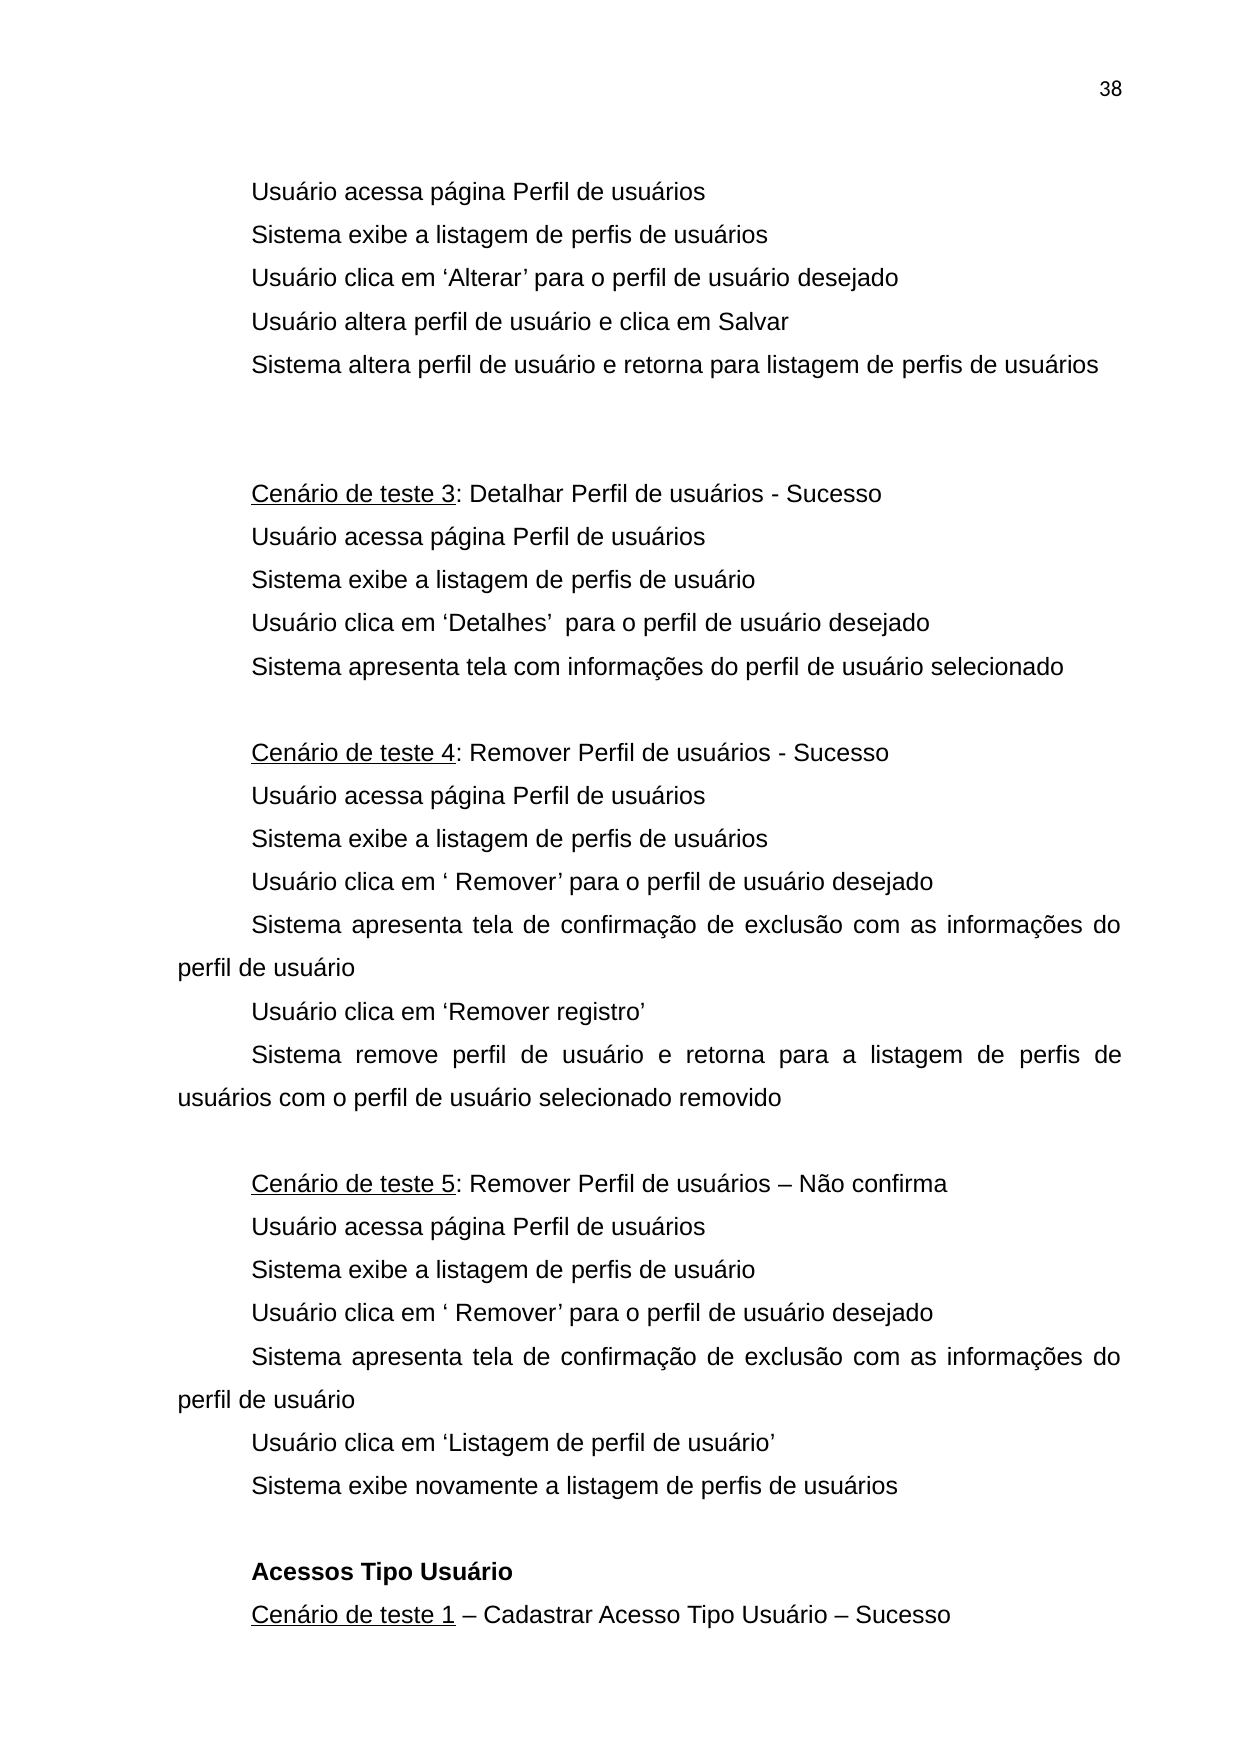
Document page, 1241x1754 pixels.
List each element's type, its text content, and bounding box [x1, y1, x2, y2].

text Usuário altera perfil de usuário e clica em Salvar [177, 307, 1122, 335]
text Usuário clica em ‘Remover registro’ [177, 997, 1122, 1025]
text Sistema exibe a listagem de perfis de usuário [177, 1255, 1122, 1284]
text Usuário acessa página Perfil de usuários [177, 522, 1122, 551]
text Sistema apresenta tela de confirmação de exclusão com as informações do perfil de usuário [177, 910, 1122, 982]
text Cenário de teste 1 – Cadastrar Acesso Tipo Usuário – Sucesso [177, 1600, 1122, 1629]
text Sistema apresenta tela de confirmação de exclusão com as informações do perfil de usuário [177, 1342, 1122, 1413]
text Cenário de teste 3: Detalhar Perfil de usuários - Sucesso [177, 479, 1122, 508]
text Cenário de teste 5: Remover Perfil de usuários – Não confirma [177, 1169, 1122, 1198]
text Acessos Tipo Usuário [177, 1557, 1122, 1586]
text Usuário acessa página Perfil de usuários [177, 1212, 1122, 1241]
text Usuário clica em ‘Alterar’ para o perfil de usuário desejado [177, 263, 1122, 292]
text Sistema exibe a listagem de perfis de usuários [177, 824, 1122, 853]
text Sistema apresenta tela com informações do perfil de usuário selecionado [177, 652, 1122, 680]
text Usuário acessa página Perfil de usuários [177, 177, 1122, 206]
text Usuário clica em ‘Listagem de perfil de usuário’ [177, 1428, 1122, 1457]
text Usuário clica em ‘Detalhes’ para o perfil de usuário desejado [177, 608, 1122, 637]
text Sistema exibe novamente a listagem de perfis de usuários [177, 1471, 1122, 1500]
text Sistema altera perfil de usuário e retorna para listagem de perfis de usuários [177, 350, 1122, 378]
text Sistema exibe a listagem de perfis de usuários [177, 220, 1122, 249]
text Cenário de teste 4: Remover Perfil de usuários - Sucesso [177, 738, 1122, 767]
text Sistema remove perfil de usuário e retorna para a listagem de perfis de usuários com o perfil de usuário selecionado removido [177, 1040, 1122, 1112]
text Usuário acessa página Perfil de usuários [177, 781, 1122, 810]
text Usuário clica em ‘ Remover’ para o perfil de usuário desejado [177, 1298, 1122, 1327]
text Sistema exibe a listagem de perfis de usuário [177, 565, 1122, 594]
text Usuário clica em ‘ Remover’ para o perfil de usuário desejado [177, 867, 1122, 896]
